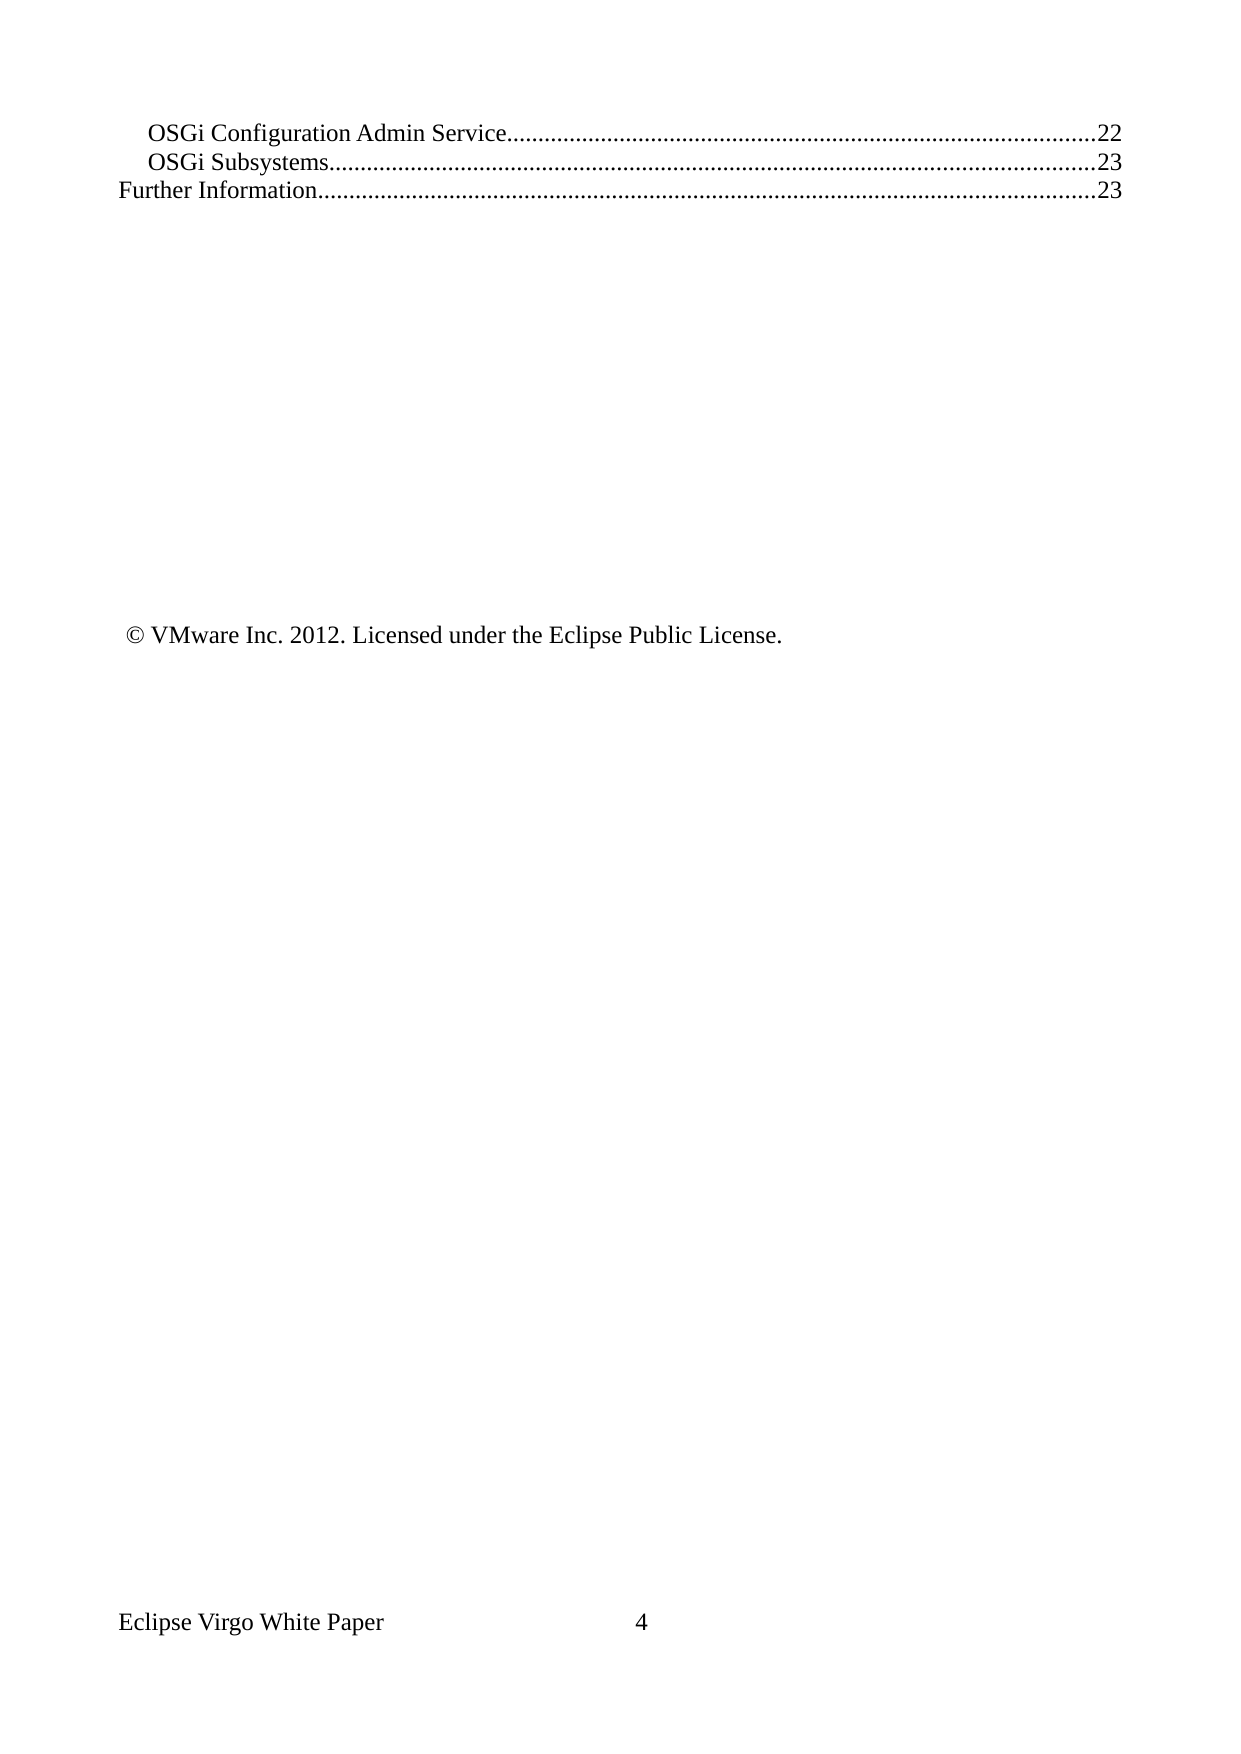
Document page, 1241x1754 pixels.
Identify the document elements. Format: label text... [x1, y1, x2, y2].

text © VMware Inc. 2012. Licensed under the Eclipse Public License. [126, 620, 860, 649]
text OSGi Configuration Admin Service 22 [148, 118, 1122, 147]
text Further Information 23 [118, 176, 1122, 204]
text OSGi Subsystems 23 [148, 147, 1122, 176]
